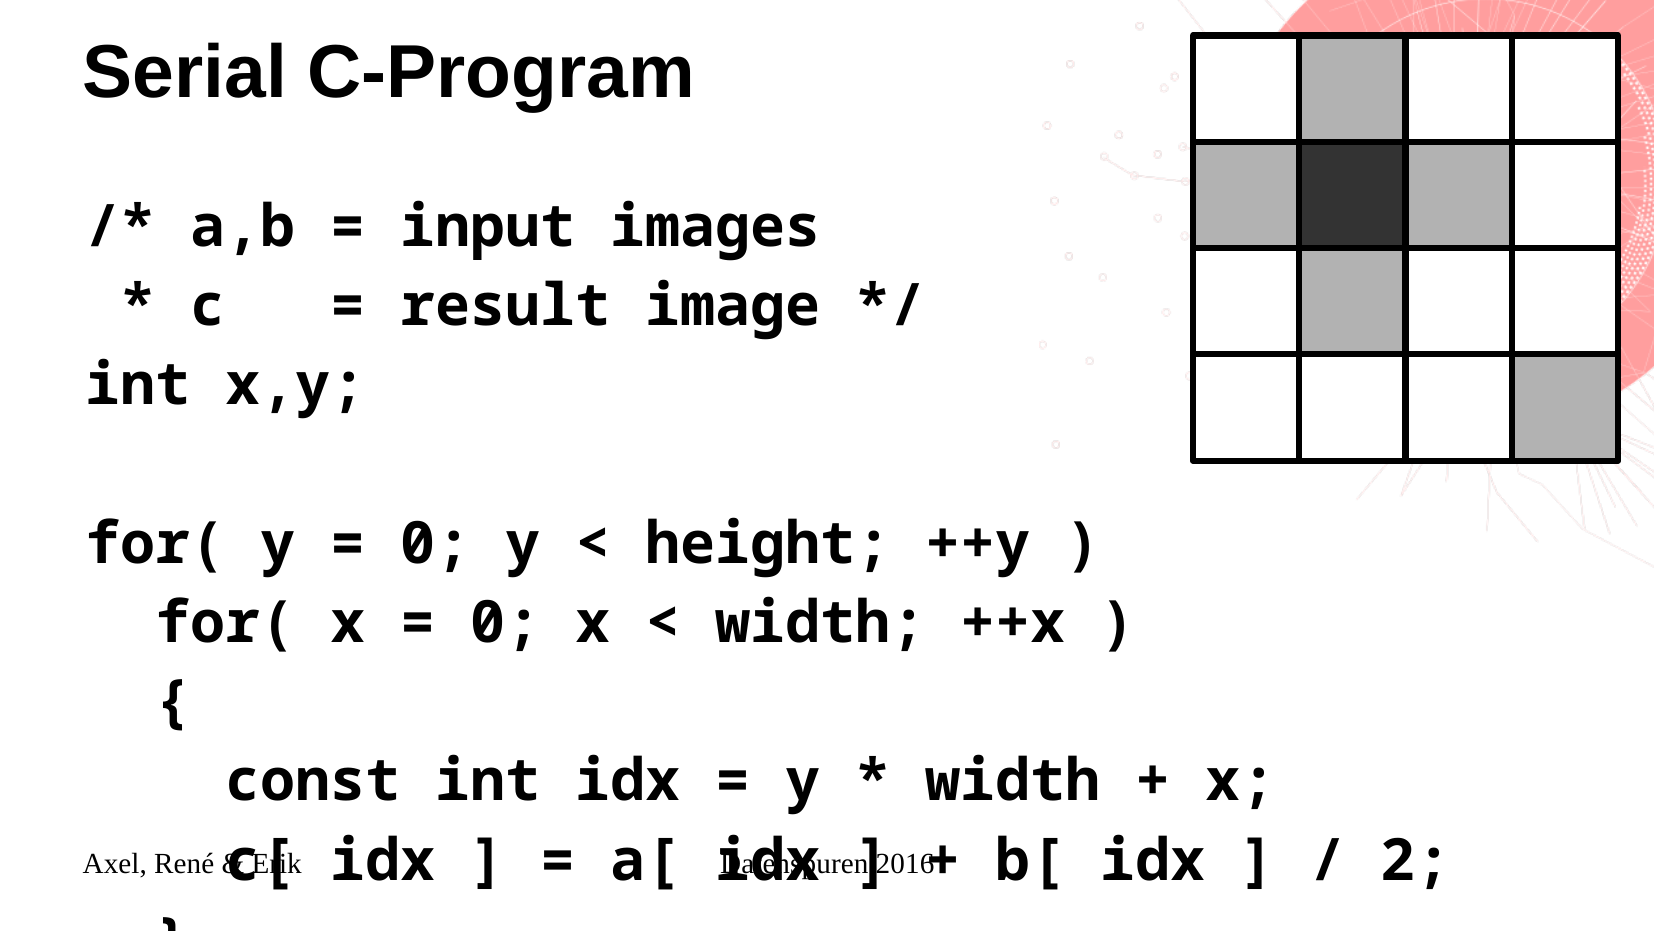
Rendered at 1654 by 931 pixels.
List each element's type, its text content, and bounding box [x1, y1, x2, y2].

title Serial C-Program [82, 29, 1571, 114]
text_box [1192, 35, 1619, 461]
text_box /* a,b = input images * c = result image */ int x,y; for( y = 0; y < height; ++y ) for( x = 0; x < width; ++x ) { const int idx = y * width + x; c[ idx ] = a[ idx ] + b[ idx ] / 2; } [70, 176, 1466, 774]
